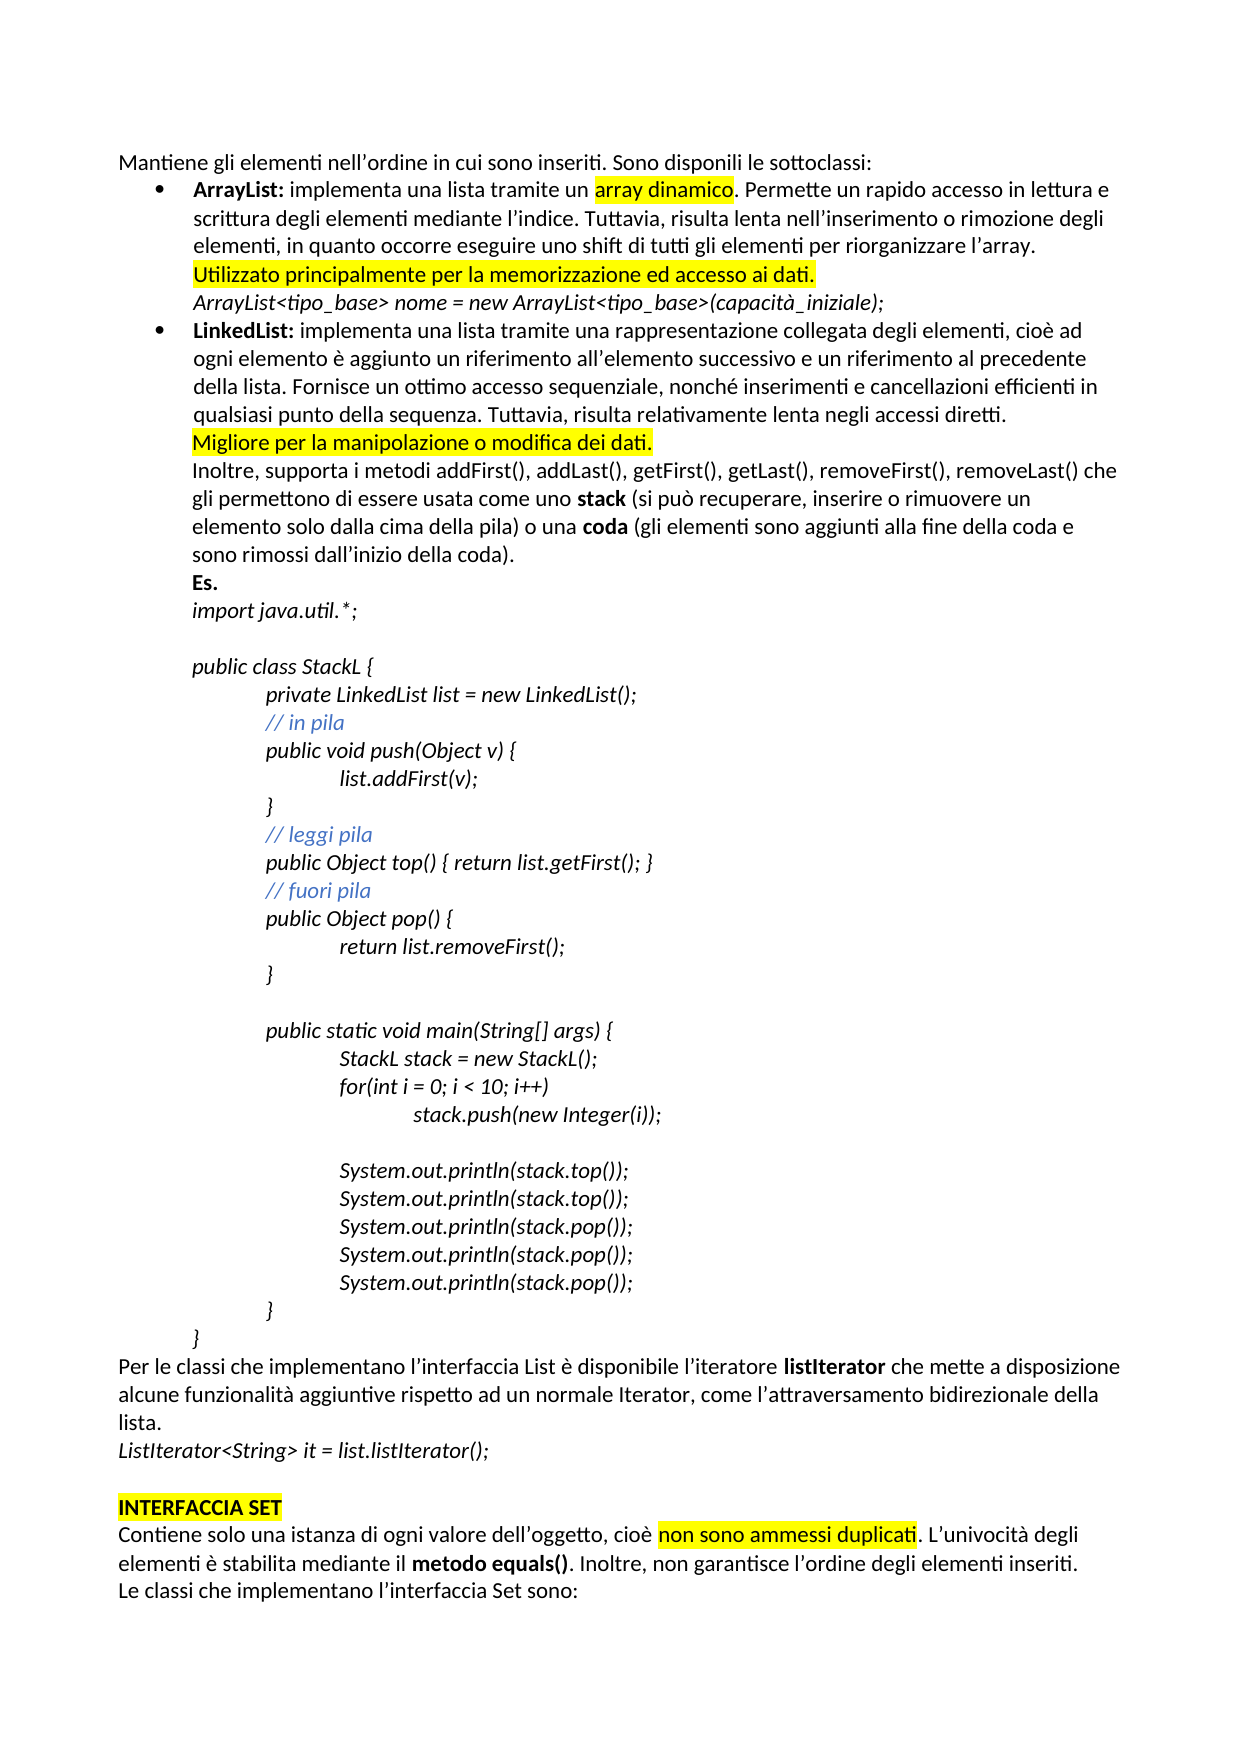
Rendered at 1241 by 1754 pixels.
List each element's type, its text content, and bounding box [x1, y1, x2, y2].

text // in pila [192, 708, 1122, 736]
list LinkedList: implementa una lista tramite una rappresentazione collegata degli elementi, cioè ad ogni elemento è aggiunto un riferimento all’elemento successivo e un riferimento al precedente della lista. Fornisce un ottimo accesso sequenziale, nonché inserimenti e cancellazioni efficienti in qualsiasi punto della sequenza. Tuttavia, risulta relativamente lenta negli accessi diretti. [156, 316, 1122, 428]
text } [192, 792, 1122, 820]
text System.out.println(stack.pop()); [192, 1240, 1122, 1268]
text public void push(Object v) { [192, 736, 1122, 764]
text public Object pop() { [192, 904, 1122, 932]
text public class StackL { [192, 652, 1122, 680]
text ListIterator<String> it = list.listIterator(); [118, 1437, 1122, 1464]
list ArrayList: implementa una lista tramite un array dinamico. Permette un rapido accesso in lettura e scrittura degli elementi mediante l’indice. Tuttavia, risulta lenta nell’inserimento o rimozione degli elementi, in quanto occorre eseguire uno shift di tutti gli elementi per riorganizzare l’array. Utilizzato principalmente per la memorizzazione ed accesso ai dati. [156, 176, 1122, 288]
text } [192, 1296, 1122, 1324]
text Contiene solo una istanza di ogni valore dell’oggetto, cioè non sono ammessi duplicati. L’univocità degli elementi è stabilita mediante il metodo equals(). Inoltre, non garantisce l’ordine degli elementi inseriti. [118, 1521, 1122, 1577]
text for(int i = 0; i < 10; i++) [192, 1072, 1122, 1100]
text import java.util.*; [192, 596, 1122, 624]
text // fuori pila [192, 876, 1122, 904]
text Per le classi che implementano l’interfaccia List è disponibile l’iteratore listIterator che mette a disposizione alcune funzionalità aggiuntive rispetto ad un normale Iterator, come l’attraversamento bidirezionale della lista. [118, 1352, 1122, 1437]
text ArrayList<tipo_base> nome = new ArrayList<tipo_base>(capacità_iniziale); [193, 288, 1122, 316]
text Le classi che implementano l’interfaccia Set sono: [118, 1577, 1122, 1605]
text list.addFirst(v); [192, 764, 1122, 792]
text StackL stack = new StackL(); [192, 1044, 1122, 1072]
text // leggi pila [192, 820, 1122, 848]
text System.out.println(stack.pop()); [192, 1212, 1122, 1240]
text public Object top() { return list.getFirst(); } [192, 848, 1122, 876]
text } [192, 1324, 1122, 1352]
text Migliore per la manipolazione o modifica dei dati. [192, 428, 1122, 456]
text Mantiene gli elementi nell’ordine in cui sono inseriti. Sono disponili le sottoclassi: [118, 148, 1122, 176]
text Es. [192, 568, 1122, 596]
text System.out.println(stack.top()); [192, 1156, 1122, 1184]
text stack.push(new Integer(i)); [192, 1100, 1122, 1128]
text return list.removeFirst(); [192, 932, 1122, 960]
text Inoltre, supporta i metodi addFirst(), addLast(), getFirst(), getLast(), removeFirst(), removeLast() che gli permettono di essere usata come uno stack (si può recuperare, inserire o rimuovere un elemento solo dalla cima della pila) o una coda (gli elementi sono aggiunti alla fine della coda e sono rimossi dall’inizio della coda). [192, 456, 1122, 568]
text } [192, 960, 1122, 988]
text System.out.println(stack.top()); [192, 1184, 1122, 1212]
text private LinkedList list = new LinkedList(); [192, 680, 1122, 708]
text public static void main(String[] args) { [192, 1016, 1122, 1044]
text INTERFACCIA SET [118, 1493, 1122, 1521]
text System.out.println(stack.pop()); [192, 1268, 1122, 1296]
